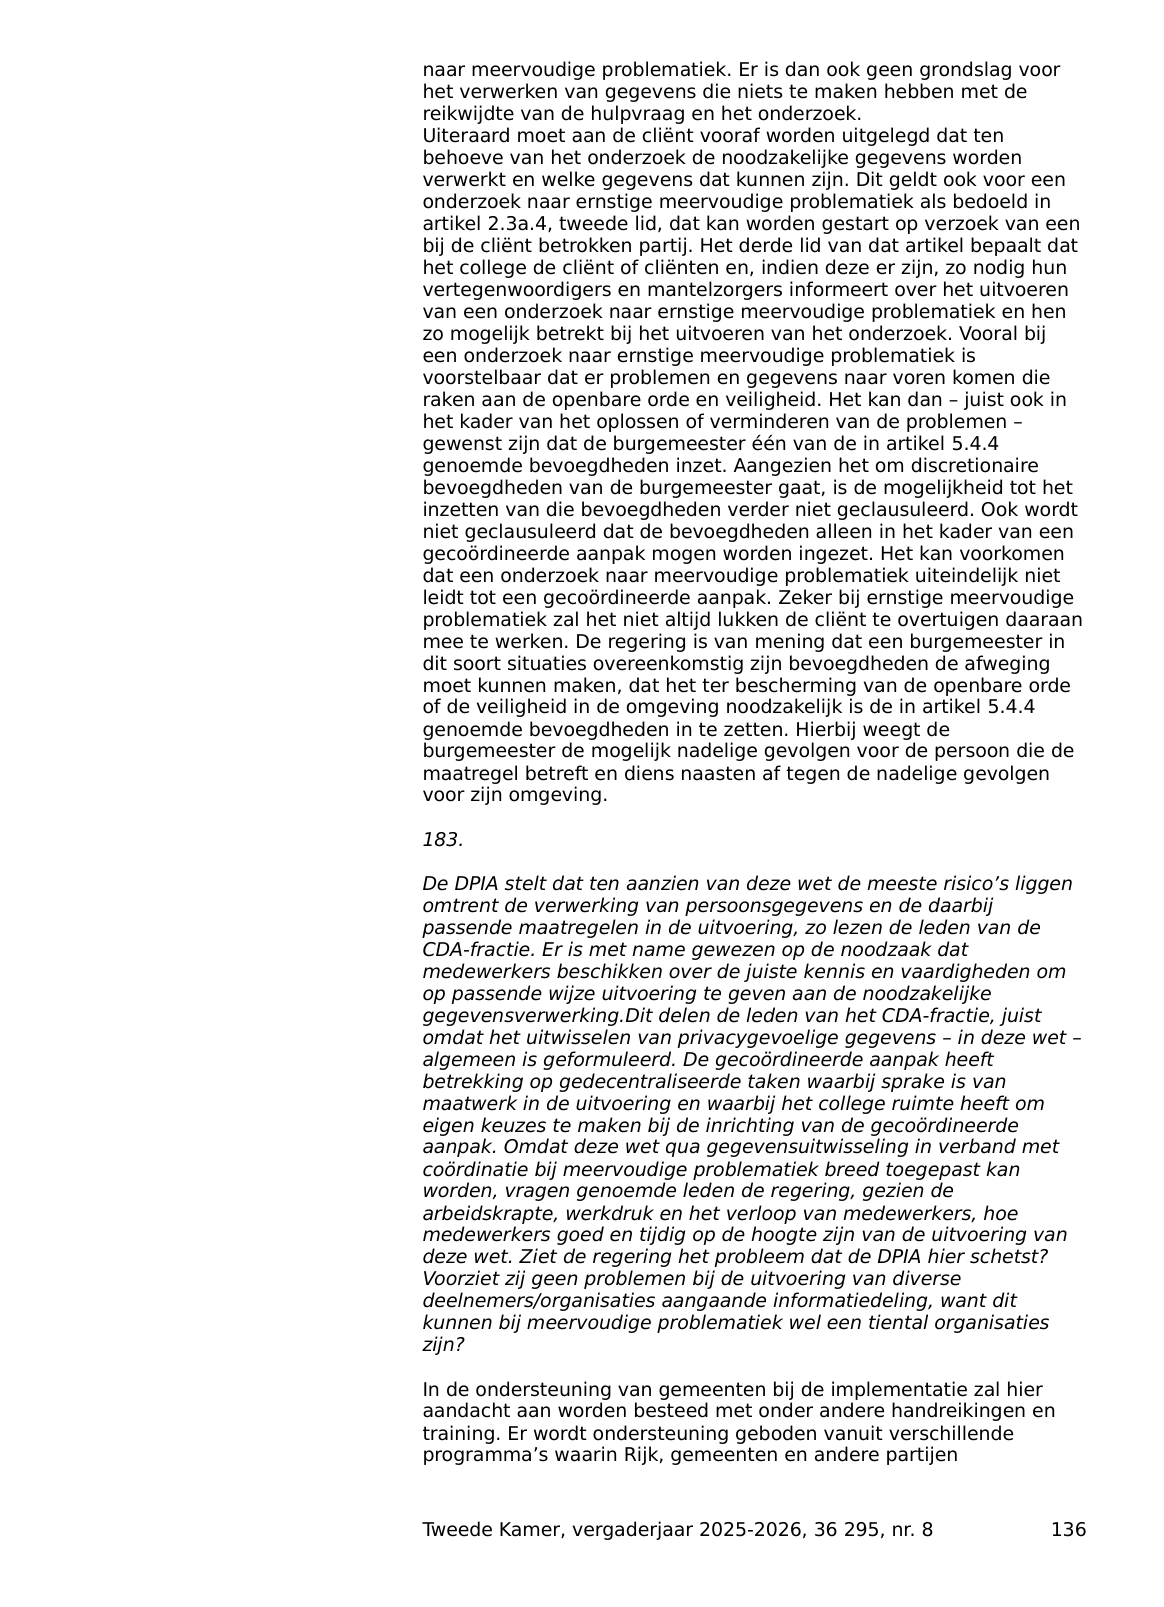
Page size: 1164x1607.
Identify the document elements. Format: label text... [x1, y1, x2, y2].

text De DPIA stelt dat ten aanzien van deze wet de meeste risico’s liggen omtrent de verwerking van persoonsgegevens en de daarbij passende maatregelen in de uitvoering, zo lezen de leden van de CDA-fractie. Er is met name gewezen op de noodzaak dat medewerkers beschikken over de juiste kennis en vaardigheden om op passende wijze uitvoering te geven aan de noodzakelijke gegevensverwerking.Dit delen de leden van het CDA-fractie, juist omdat het uitwisselen van privacygevoelige gegevens – in deze wet – algemeen is geformuleerd. De gecoördineerde aanpak heeft betrekking op gedecentraliseerde taken waarbij sprake is van maatwerk in de uitvoering en waarbij het college ruimte heeft om eigen keuzes te maken bij de inrichting van de gecoördineerde aanpak. Omdat deze wet qua gegevensuitwisseling in verband met coördinatie bij meervoudige problematiek breed toegepast kan worden, vragen genoemde leden de regering, gezien de arbeidskrapte, werkdruk en het verloop van medewerkers, hoe medewerkers goed en tijdig op de hoogte zijn van de uitvoering van deze wet. Ziet de regering het probleem dat de DPIA hier schetst? Voorziet zij geen problemen bij de uitvoering van diverse deelnemers/organisaties aangaande informatiedeling, want dit kunnen bij meervoudige problematiek wel een tiental organisaties zijn? [422, 873, 1087, 1356]
text Uiteraard moet aan de cliënt vooraf worden uitgelegd dat ten behoeve van het onderzoek de noodzakelijke gegevens worden verwerkt en welke gegevens dat kunnen zijn. Dit geldt ook voor een onderzoek naar ernstige meervoudige problematiek als bedoeld in artikel 2.3a.4, tweede lid, dat kan worden gestart op verzoek van een bij de cliënt betrokken partij. Het derde lid van dat artikel bepaalt dat het college de cliënt of cliënten en, indien deze er zijn, zo nodig hun vertegenwoordigers en mantelzorgers informeert over het uitvoeren van een onderzoek naar ernstige meervoudige problematiek en hen zo mogelijk betrekt bij het uitvoeren van het onderzoek. Vooral bij een onderzoek naar ernstige meervoudige problematiek is voorstelbaar dat er problemen en gegevens naar voren komen die raken aan de openbare orde en veiligheid. Het kan dan – juist ook in het kader van het oplossen of verminderen van de problemen – gewenst zijn dat de burgemeester één van de in artikel 5.4.4 genoemde bevoegdheden inzet. Aangezien het om discretionaire bevoegdheden van de burgemeester gaat, is de mogelijkheid tot het inzetten van die bevoegdheden verder niet geclausuleerd. Ook wordt niet geclausuleerd dat de bevoegdheden alleen in het kader van een gecoördineerde aanpak mogen worden ingezet. Het kan voorkomen dat een onderzoek naar meervoudige problematiek uiteindelijk niet leidt tot een gecoördineerde aanpak. Zeker bij ernstige meervoudige problematiek zal het niet altijd lukken de cliënt te overtuigen daaraan mee te werken. De regering is van mening dat een burgemeester in dit soort situaties overeenkomstig zijn bevoegdheden de afweging moet kunnen maken, dat het ter bescherming van de openbare orde of de veiligheid in de omgeving noodzakelijk is de in artikel 5.4.4 genoemde bevoegdheden in te zetten. Hierbij weegt de burgemeester de mogelijk nadelige gevolgen voor de persoon die de maatregel betreft en diens naasten af tegen de nadelige gevolgen voor zijn omgeving. [422, 125, 1087, 806]
text naar meervoudige problematiek. Er is dan ook geen grondslag voor het verwerken van gegevens die niets te maken hebben met de reikwijdte van de hulpvraag en het onderzoek. [422, 59, 1087, 125]
text In de ondersteuning van gemeenten bij de implementatie zal hier aandacht aan worden besteed met onder andere handreikingen en training. Er wordt ondersteuning geboden vanuit verschillende programma’s waarin Rijk, gemeenten en andere partijen [422, 1378, 1087, 1466]
subtitle 183. [422, 828, 1087, 851]
